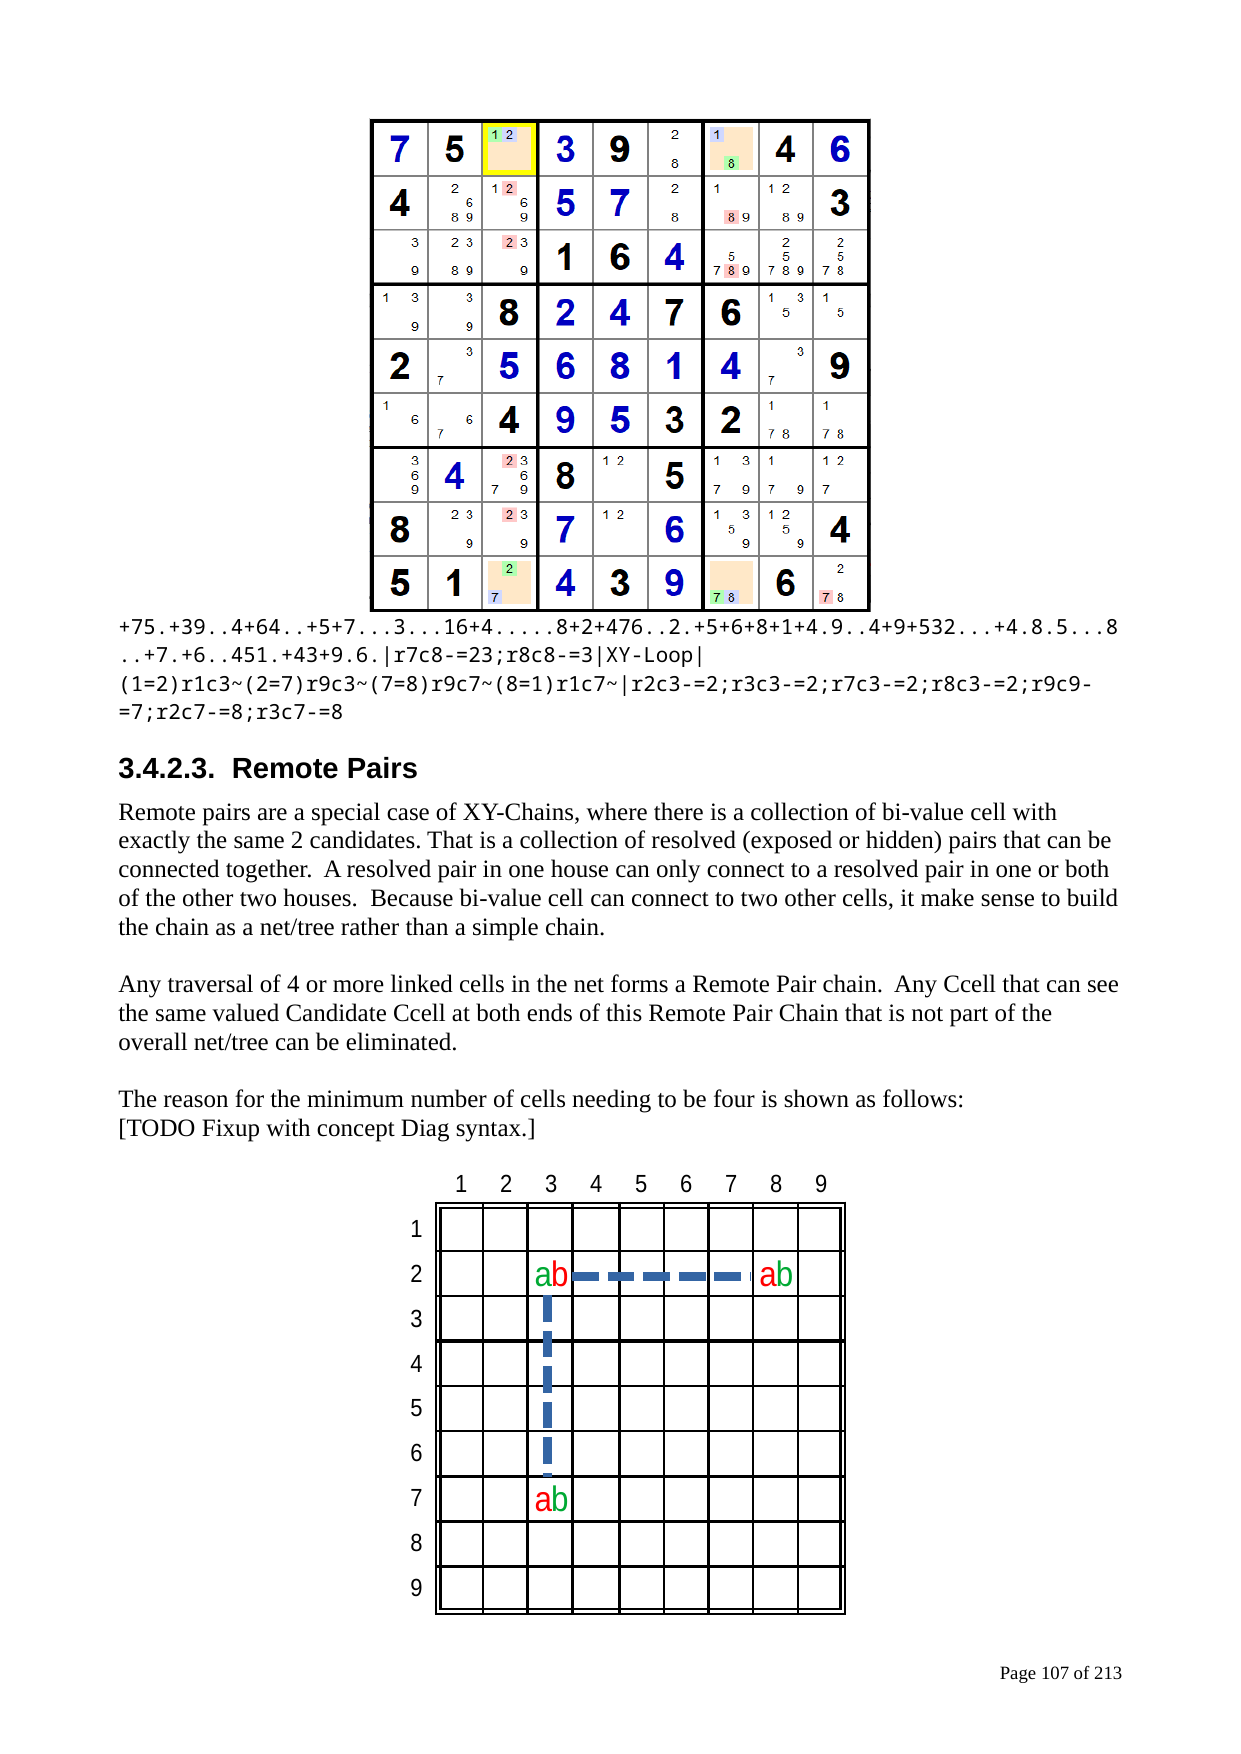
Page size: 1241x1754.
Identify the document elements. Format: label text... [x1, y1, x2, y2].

text The reason for the minimum number of cells needing to be four is shown as follows: [118, 1084, 1122, 1113]
text Any traversal of 4 or more linked cells in the net forms a Remote Pair chain. Any Ccell that can see the same valued Candidate Ccell at both ends of this Remote Pair Chain that is not part of the overall net/tree can be eliminated. [118, 969, 1122, 1055]
text Remote pairs are a special case of XY-Chains, where there is a collection of bi-value cell with exactly the same 2 candidates. That is a collection of resolved (exposed or hidden) pairs that can be connected together. A resolved pair in one house can only connect to a resolved pair in one or both of the other two houses. Because bi-value cell can connect to two other cells, it make sense to build the chain as a net/tree rather than a simple chain. [118, 797, 1122, 940]
subtitle Remote Pairs [118, 751, 1122, 784]
text [TODO Fixup with concept Diag syntax.] [118, 1113, 1122, 1142]
text +75.+39..4+64..+5+7...3...16+4.....8+2+476..2.+5+6+8+1+4.9..4+9+532...+4.8.5...8..+7.+6..451.+43+9.6.|r7c8-=23;r8c8-=3|XY-Loop|(1=2)r1c3~(2=7)r9c3~(7=8)r9c7~(8=1)r1c7~|r2c3-=2;r3c3-=2;r7c3-=2;r8c3-=2;r9c9-=7;r2c7-=8;r3c7-=8 [118, 612, 1122, 726]
picture [369, 118, 871, 612]
